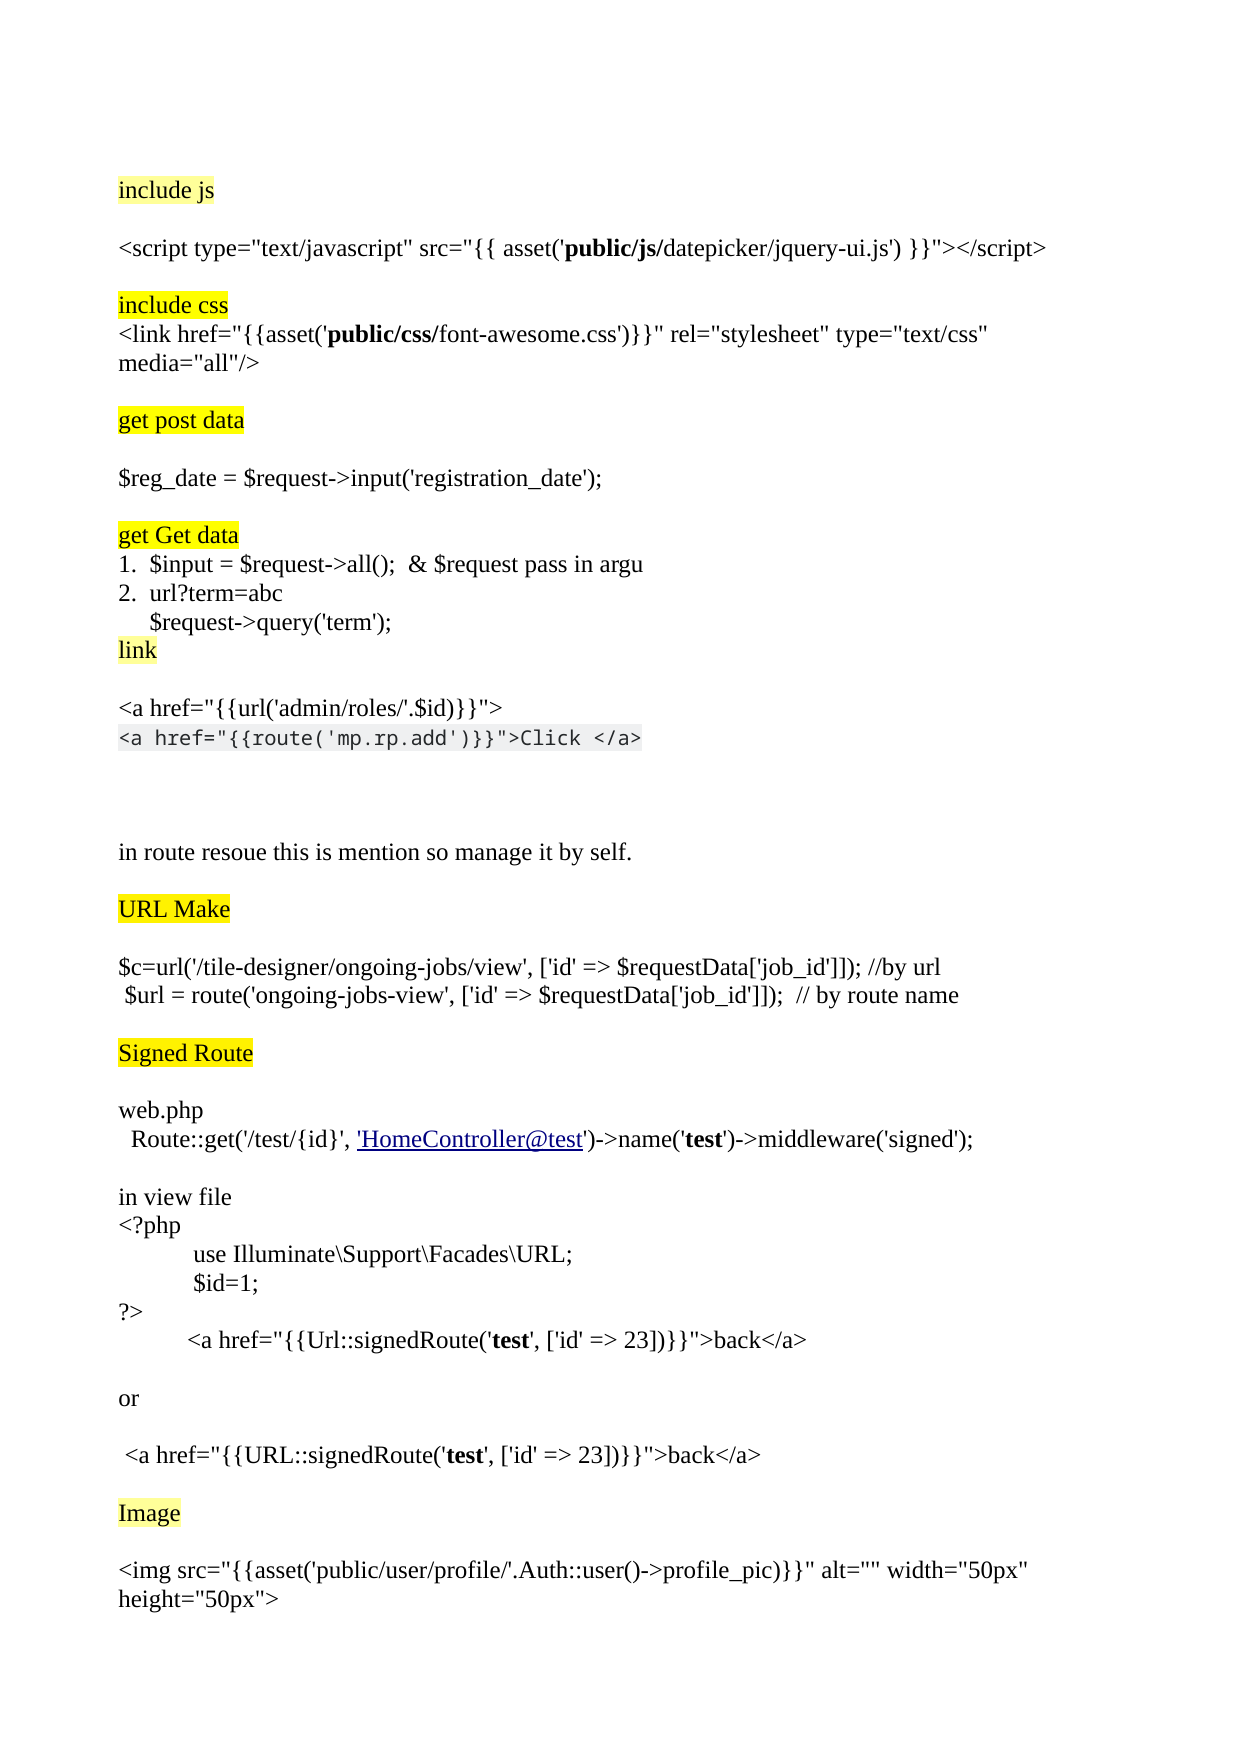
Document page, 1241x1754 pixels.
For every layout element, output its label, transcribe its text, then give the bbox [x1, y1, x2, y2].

text $url = route('ongoing-jobs-view', ['id' => $requestData['job_id']]); // by route name [118, 981, 1122, 1009]
text in route resoue this is mention so manage it by self. [118, 837, 1122, 866]
text Signed Route [118, 1038, 1122, 1067]
text 2. url?term=abc [118, 578, 1122, 607]
text get post data [118, 406, 1122, 434]
text $c=url('/tile-designer/ongoing-jobs/view', ['id' => $requestData['job_id']]); //by url [118, 952, 1122, 981]
text URL Make [118, 894, 1122, 923]
text <script type="text/javascript" src="{{ asset('public/js/datepicker/jquery-ui.js') }}"></script> [118, 233, 1122, 262]
text $request->query('term'); [118, 607, 1122, 636]
text <?php [118, 1211, 1122, 1239]
text 1. $input = $request->all(); & $request pass in argu [118, 549, 1122, 578]
text web.php [118, 1096, 1122, 1124]
text <a href="{{route('mp.rp.add')}}">Click </a> [118, 722, 1122, 751]
text include css [118, 291, 1122, 319]
text get Get data [118, 521, 1122, 549]
text use Illuminate\Support\Facades\URL; [118, 1239, 1122, 1268]
text or [118, 1383, 1122, 1412]
text include js [118, 176, 1122, 204]
text in view file [118, 1182, 1122, 1211]
text ?> [118, 1297, 1122, 1326]
text Image [118, 1498, 1122, 1527]
text $id=1; [118, 1268, 1122, 1297]
text <img src="{{asset('public/user/profile/'.Auth::user()->profile_pic)}}" alt="" width="50px" height="50px"> [118, 1556, 1122, 1613]
text <a href="{{URL::signedRoute('test', ['id' => 23])}}">back</a> [118, 1441, 1122, 1469]
text Route::get('/test/{id}', 'HomeController@test')->name('test')->middleware('signed'); [118, 1124, 1122, 1153]
text <a href="{{Url::signedRoute('test', ['id' => 23])}}">back</a> [118, 1326, 1122, 1354]
text <a href="{{url('admin/roles/'.$id)}}"> [118, 693, 1122, 722]
text <link href="{{asset('public/css/font-awesome.css')}}" rel="stylesheet" type="text/css" media="all"/> [118, 319, 1122, 377]
text link [118, 636, 1122, 664]
text $reg_date = $request->input('registration_date'); [118, 463, 1122, 492]
